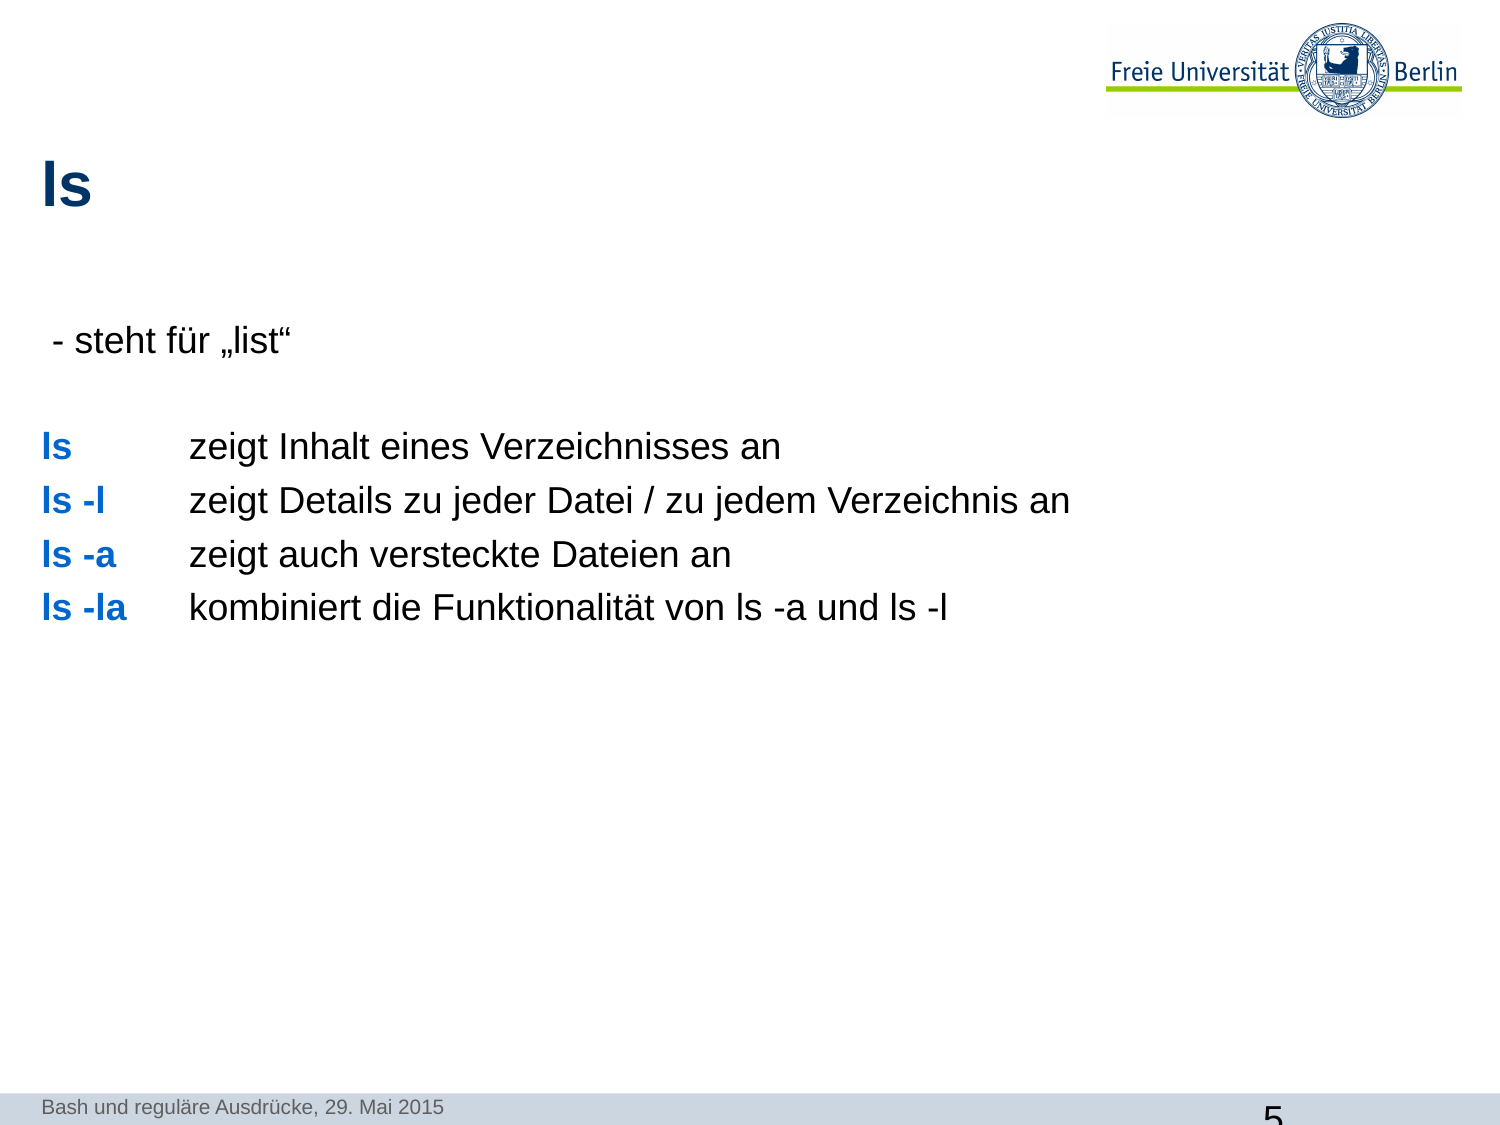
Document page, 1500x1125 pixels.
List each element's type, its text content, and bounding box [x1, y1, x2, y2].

title ls [41, 149, 1460, 221]
list - steht für „list“ ls zeigt Inhalt eines Verzeichnisses an ls -l zeigt Details zu jeder Datei / zu jedem Verzeichnis an ls -a zeigt auch versteckte Dateien an ls -la kombiniert die Funktionalität von ls -a und ls -l [41, 265, 1460, 919]
picture [1106, 23, 1462, 118]
